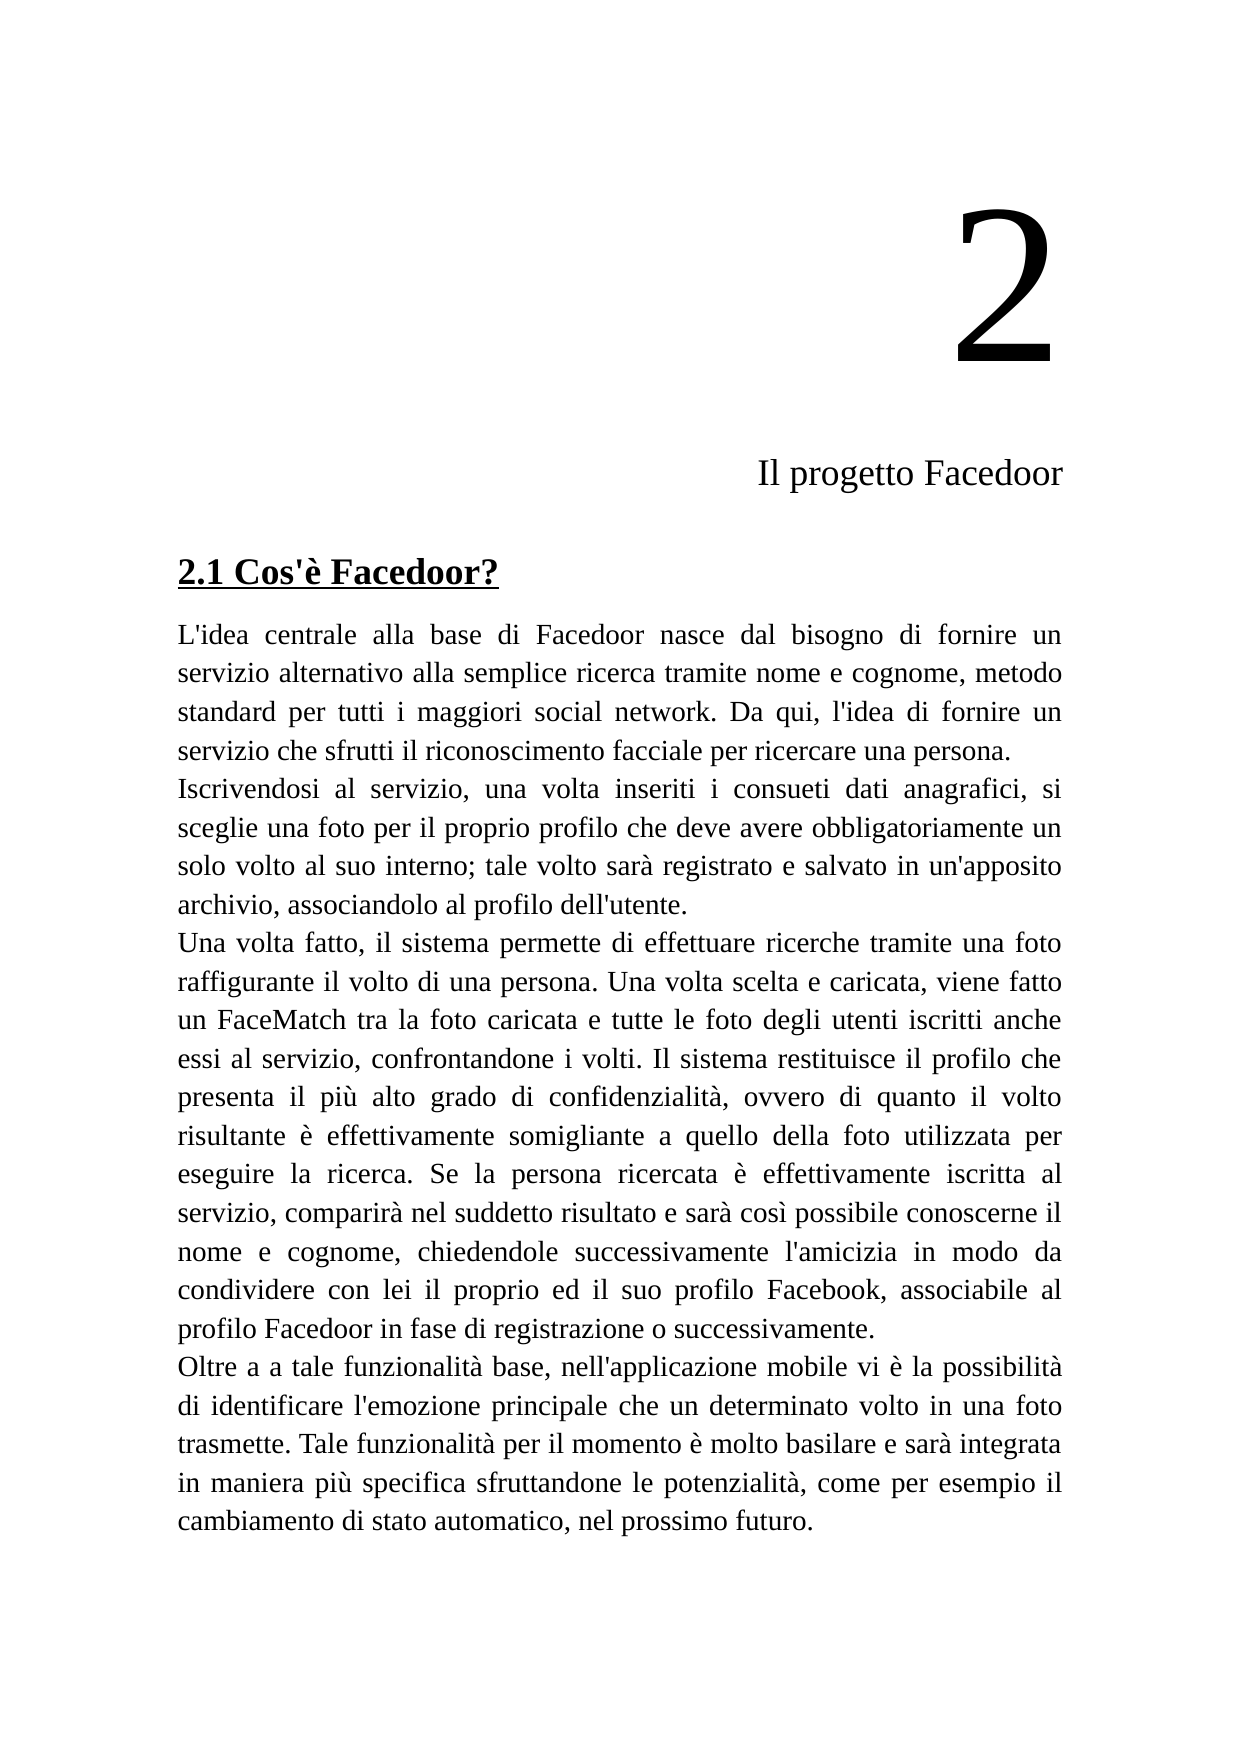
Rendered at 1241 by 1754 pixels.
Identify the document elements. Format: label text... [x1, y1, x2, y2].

text 2 [177, 148, 1063, 411]
text Iscrivendosi al servizio, una volta inseriti i consueti dati anagrafici, si sceglie una foto per il proprio profilo che deve avere obbligatoriamente un solo volto al suo interno; tale volto sarà registrato e salvato in un'apposito archivio, associandolo al profilo dell'utente. [177, 771, 1063, 920]
text 2.1 Cos'è Facedoor? [177, 550, 1063, 593]
text Oltre a a tale funzionalità base, nell'applicazione mobile vi è la possibilità di identificare l'emozione principale che un determinato volto in una foto trasmette. Tale funzionalità per il momento è molto basilare e sarà integrata in maniera più specifica sfruttandone le potenzialità, come per esempio il cambiamento di stato automatico, nel prossimo futuro. [177, 1349, 1063, 1537]
text L'idea centrale alla base di Facedoor nasce dal bisogno di fornire un servizio alternativo alla semplice ricerca tramite nome e cognome, metodo standard per tutti i maggiori social network. Da qui, l'idea di fornire un servizio che sfrutti il riconoscimento facciale per ricercare una persona. [177, 617, 1063, 766]
text Il progetto Facedoor [177, 451, 1063, 494]
text Una volta fatto, il sistema permette di effettuare ricerche tramite una foto raffigurante il volto di una persona. Una volta scelta e caricata, viene fatto un FaceMatch tra la foto caricata e tutte le foto degli utenti iscritti anche essi al servizio, confrontandone i volti. Il sistema restituisce il profilo che presenta il più alto grado di confidenzialità, ovvero di quanto il volto risultante è effettivamente somigliante a quello della foto utilizzata per eseguire la ricerca. Se la persona ricercata è effettivamente iscritta al servizio, comparirà nel suddetto risultato e sarà così possibile conoscerne il nome e cognome, chiedendole successivamente l'amicizia in modo da condividere con lei il proprio ed il suo profilo Facebook, associabile al profilo Facedoor in fase di registrazione o successivamente. [177, 925, 1063, 1344]
